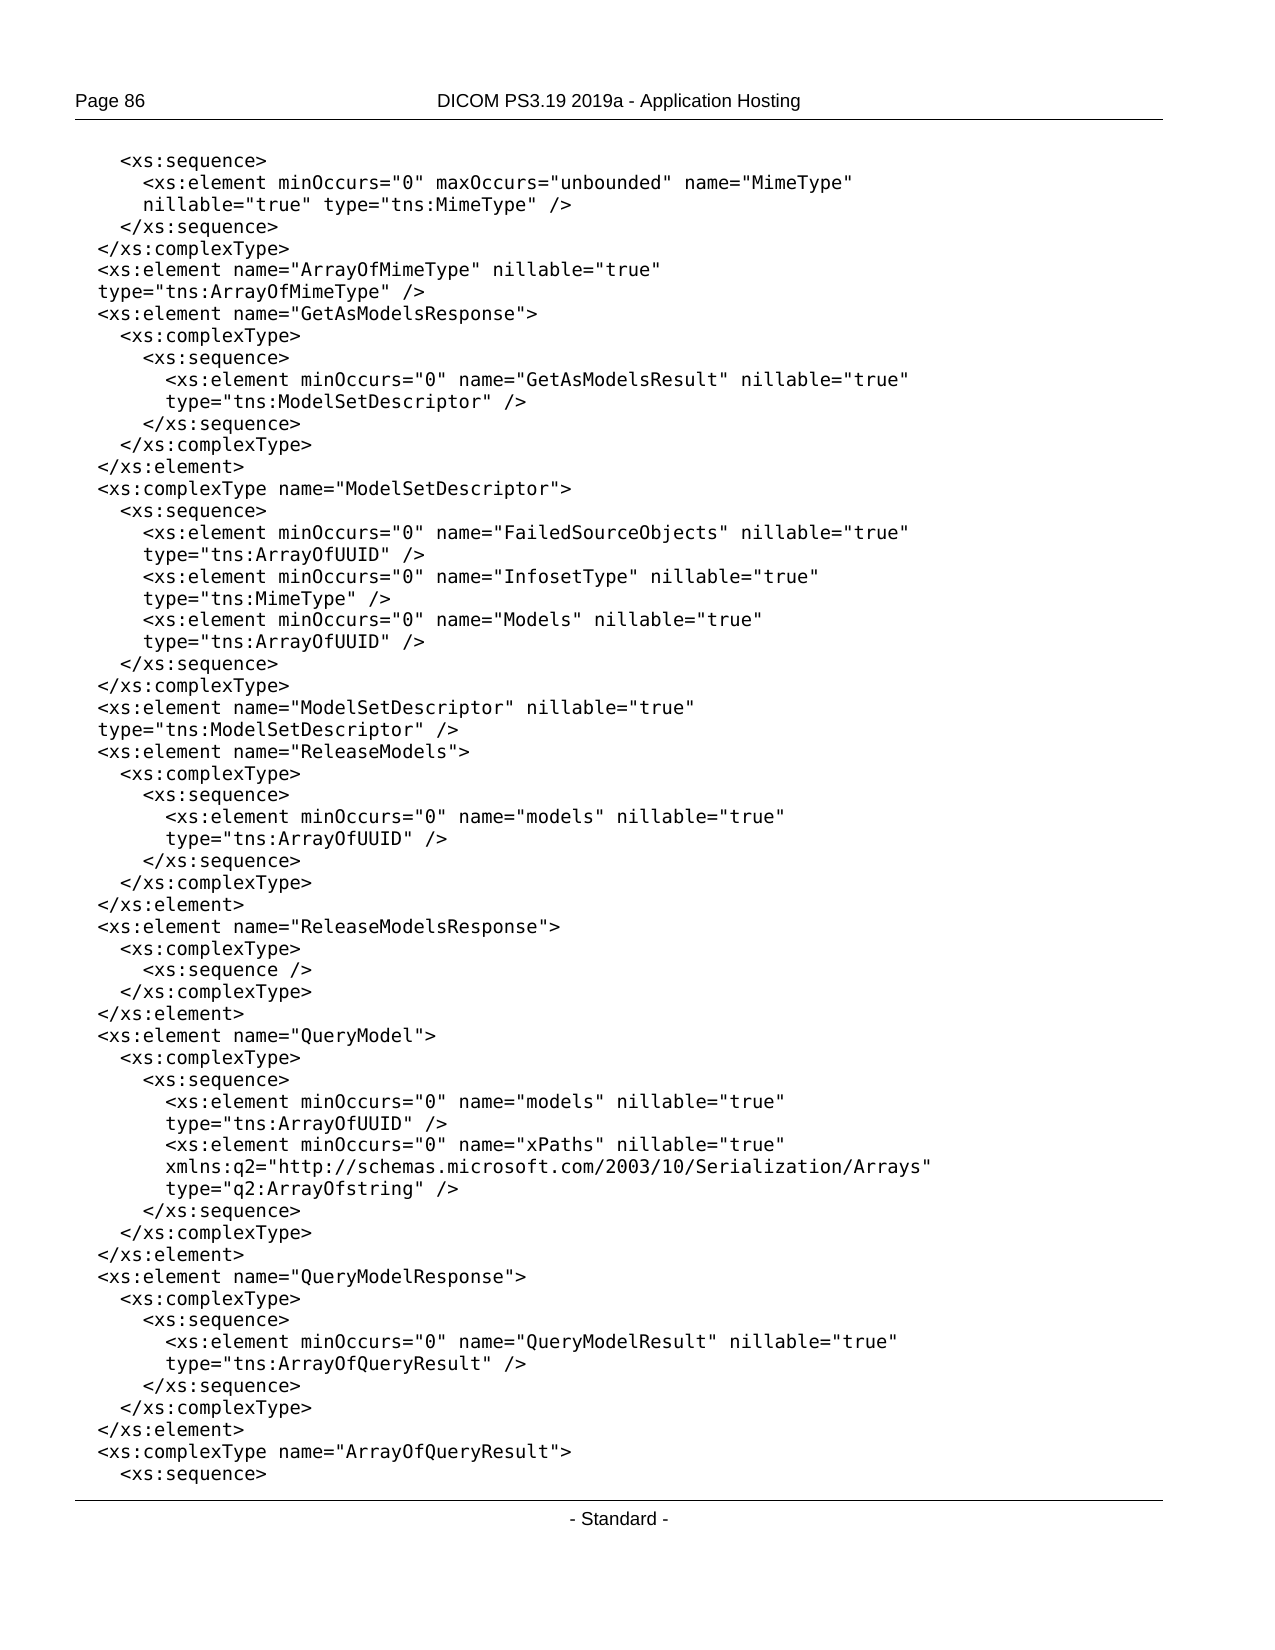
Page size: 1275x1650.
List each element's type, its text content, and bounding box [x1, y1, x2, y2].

text <xs:sequence> <xs:element minOccurs="0" maxOccurs="unbounded" name="MimeType" nillable="true" type="tns:MimeType" /> </xs:sequence> </xs:complexType> <xs:element name="ArrayOfMimeType" nillable="true" type="tns:ArrayOfMimeType" /> <xs:element name="GetAsModelsResponse"> <xs:complexType> <xs:sequence> <xs:element minOccurs="0" name="GetAsModelsResult" nillable="true" type="tns:ModelSetDescriptor" /> </xs:sequence> </xs:complexType> </xs:element> <xs:complexType name="ModelSetDescriptor"> <xs:sequence> <xs:element minOccurs="0" name="FailedSourceObjects" nillable="true" type="tns:ArrayOfUUID" /> <xs:element minOccurs="0" name="InfosetType" nillable="true" type="tns:MimeType" /> <xs:element minOccurs="0" name="Models" nillable="true" type="tns:ArrayOfUUID" /> </xs:sequence> </xs:complexType> <xs:element name="ModelSetDescriptor" nillable="true" type="tns:ModelSetDescriptor" /> <xs:element name="ReleaseModels"> <xs:complexType> <xs:sequence> <xs:element minOccurs="0" name="models" nillable="true" type="tns:ArrayOfUUID" /> </xs:sequence> </xs:complexType> </xs:element> <xs:element name="ReleaseModelsResponse"> <xs:complexType> <xs:sequence /> </xs:complexType> </xs:element> <xs:element name="QueryModel"> <xs:complexType> <xs:sequence> <xs:element minOccurs="0" name="models" nillable="true" type="tns:ArrayOfUUID" /> <xs:element minOccurs="0" name="xPaths" nillable="true" xmlns:q2="http://schemas.microsoft.com/2003/10/Serialization/Arrays" type="q2:ArrayOfstring" /> </xs:sequence> </xs:complexType> </xs:element> <xs:element name="QueryModelResponse"> <xs:complexType> <xs:sequence> <xs:element minOccurs="0" name="QueryModelResult" nillable="true" type="tns:ArrayOfQueryResult" /> </xs:sequence> </xs:complexType> </xs:element> <xs:complexType name="ArrayOfQueryResult"> <xs:sequence> [75, 150, 1162, 1484]
